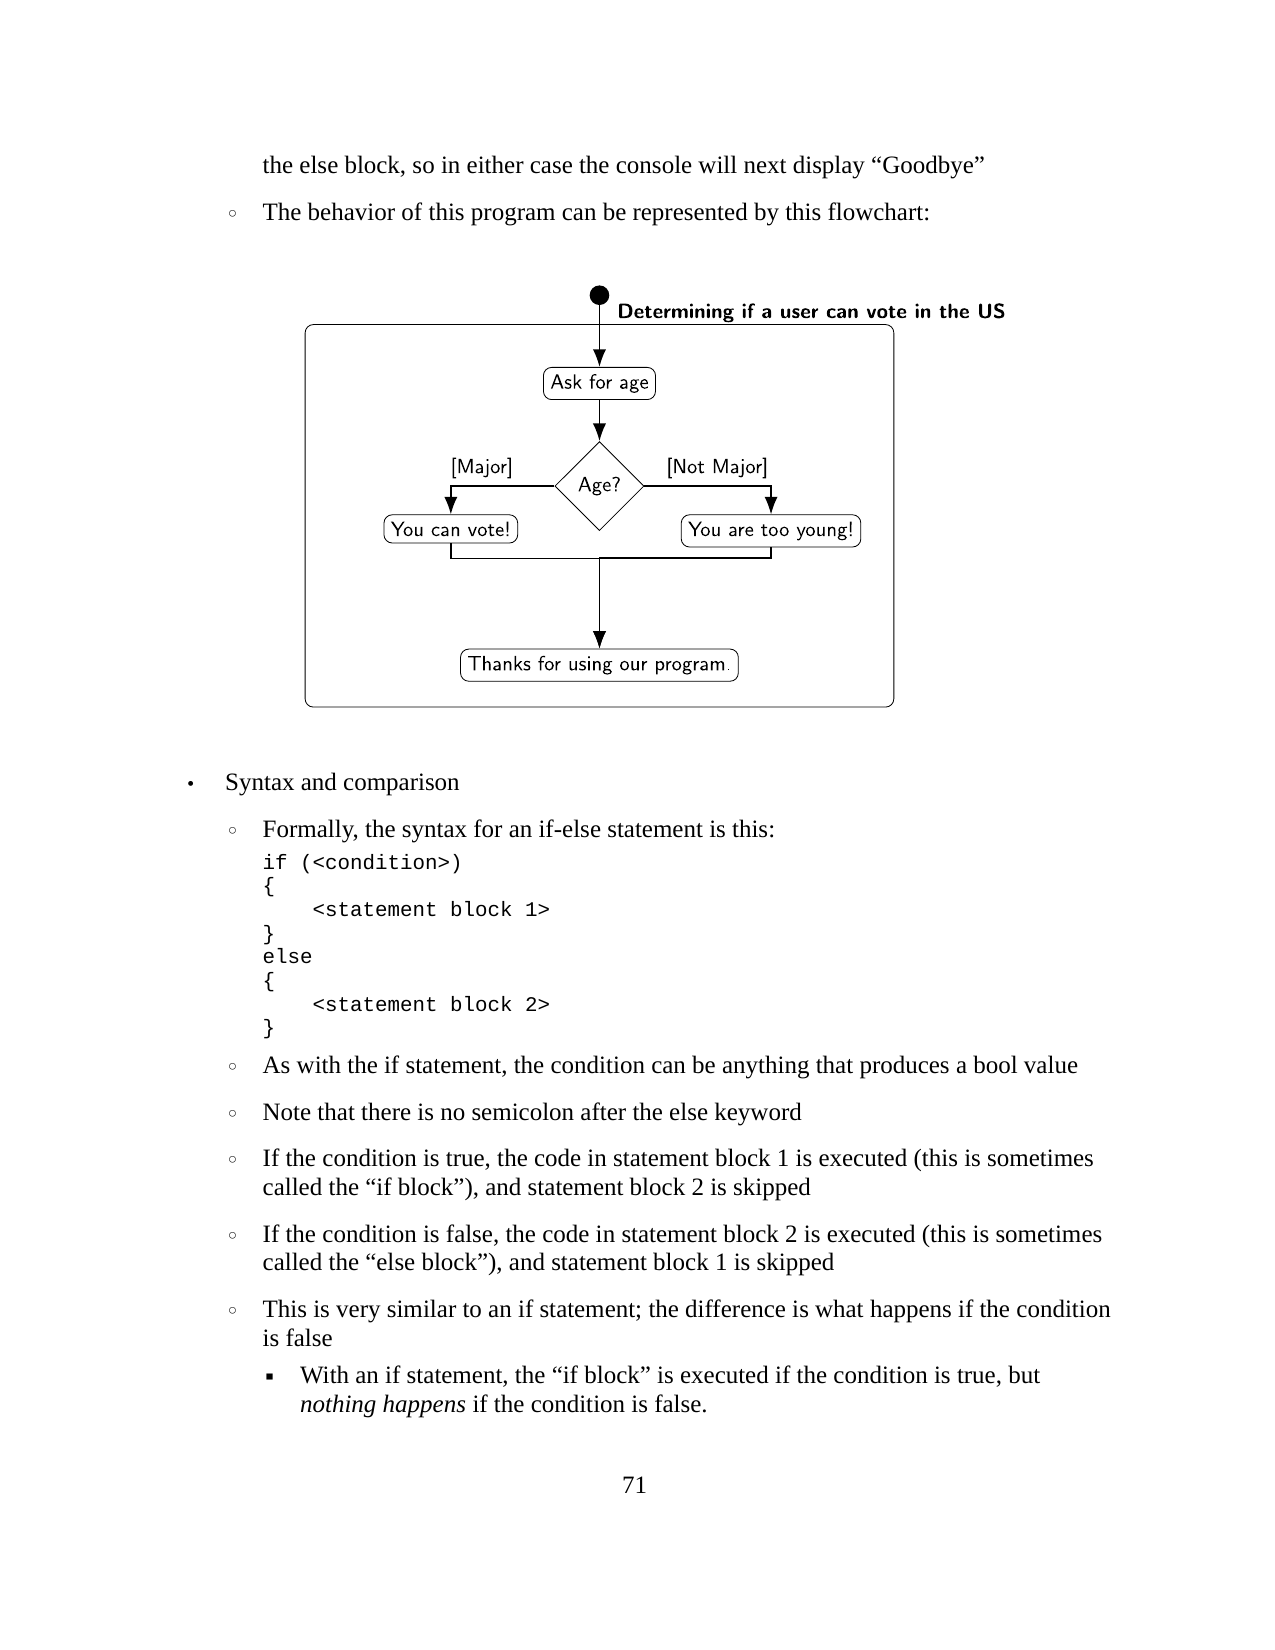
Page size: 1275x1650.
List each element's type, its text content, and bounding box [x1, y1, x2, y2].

list If the condition is false, the code in statement block 2 is executed (this is sometimes called the “else block”), and statement block 1 is skipped [225, 1219, 1125, 1276]
list else [225, 946, 1125, 970]
list <statement block 2> [225, 994, 1125, 1017]
list if (<condition>) [225, 852, 1125, 876]
list As with the if statement, the condition can be anything that produces a bool value [225, 1050, 1125, 1079]
list If the condition is true, the code in statement block 1 is executed (this is sometimes called the “if block”), and statement block 2 is skipped [225, 1143, 1125, 1201]
list <statement block 1> [225, 899, 1125, 923]
list Note that there is no semicolon after the else keyword [225, 1097, 1125, 1125]
list Syntax and comparison [187, 767, 1125, 796]
list { [225, 876, 1125, 899]
list Formally, the syntax for an if-else statement is this: [225, 814, 1125, 843]
list } [225, 1017, 1125, 1041]
list { [225, 970, 1125, 994]
list the else block, so in either case the console will next display “Goodbye” [225, 150, 1125, 179]
list The behavior of this program can be represented by this flowchart: [225, 197, 1125, 225]
list } [225, 923, 1125, 946]
list With an if statement, the “if block” is executed if the condition is true, but nothing happens if the condition is false. [262, 1361, 1125, 1418]
list This is very similar to an if statement; the difference is what happens if the condition is false [225, 1294, 1125, 1352]
